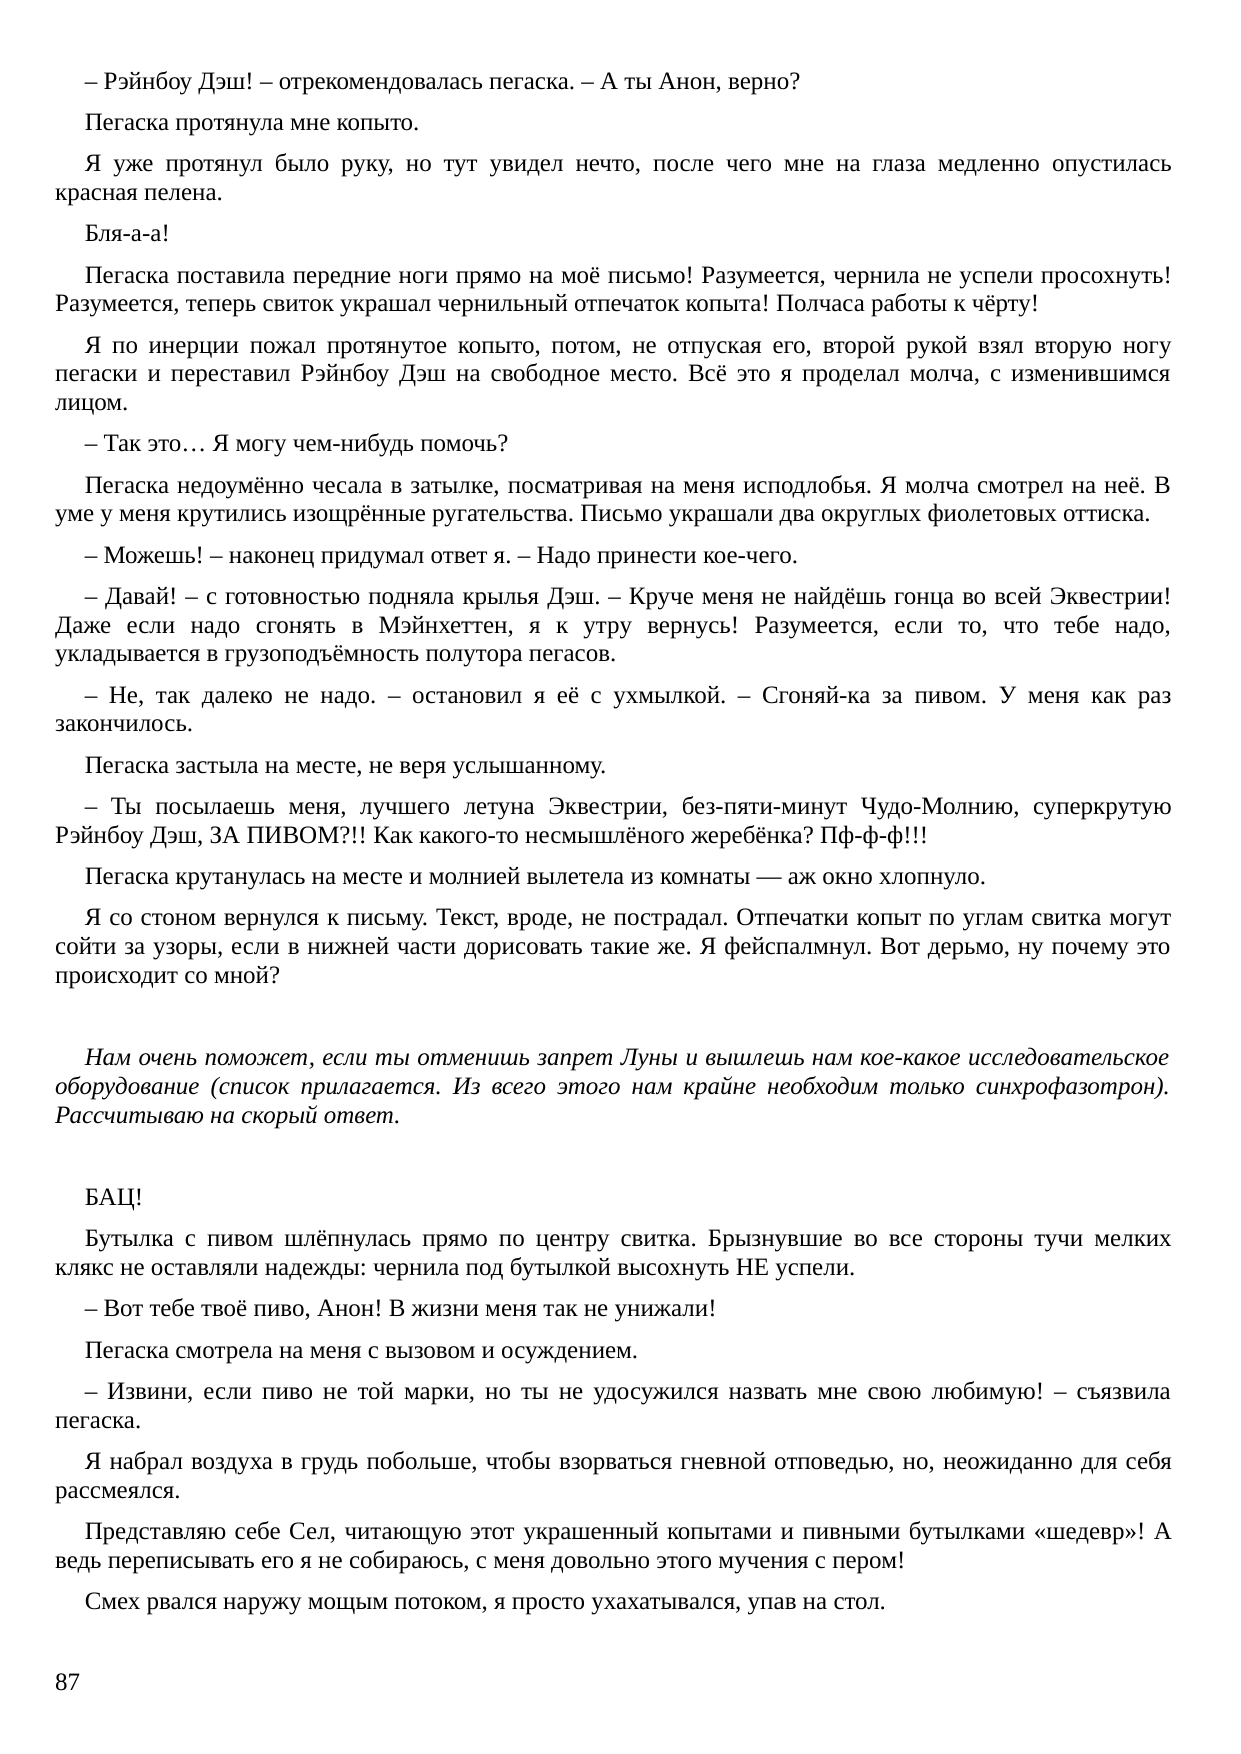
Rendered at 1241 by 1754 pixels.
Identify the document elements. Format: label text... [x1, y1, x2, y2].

text Пегаска недоумённо чесала в затылке, посматривая на меня исподлобья. Я молча смотрел на неё. В уме у меня крутились изощрённые ругательства. Письмо украшали два округлых фиолетовых оттиска. [55, 470, 1173, 527]
text – Так это… Я могу чем-нибудь помочь? [55, 428, 1173, 457]
text Бутылка с пивом шлёпнулась прямо по центру свитка. Брызнувшие во все стороны тучи мелких клякс не оставляли надежды: чернила под бутылкой высохнуть НЕ успели. [55, 1223, 1173, 1281]
text – Извини, если пиво не той марки, но ты не удосужился назвать мне свою любимую! – съязвила пегаска. [55, 1376, 1173, 1433]
text Нам очень поможет, если ты отменишь запрет Луны и вышлешь нам кое-какое исследовательское оборудование (список прилагается. Из всего этого нам крайне необходим только синхрофазотрон). Рассчитываю на скорый ответ. [55, 1042, 1173, 1128]
text БАЦ! [55, 1182, 1173, 1211]
text – Не, так далеко не надо. – остановил я её с ухмылкой. – Сгоняй-ка за пивом. У меня как раз закончилось. [55, 680, 1173, 737]
text Пегаска крутанулась на месте и молнией вылетела из комнаты — аж окно хлопнуло. [55, 861, 1173, 890]
text – Вот тебе твоё пиво, Анон! В жизни меня так не унижали! [55, 1293, 1173, 1322]
text Я набрал воздуха в грудь побольше, чтобы взорваться гневной отповедью, но, неожиданно для себя рассмеялся. [55, 1446, 1173, 1503]
text Я по инерции пожал протянутое копыто, потом, не отпуская его, второй рукой взял вторую ногу пегаски и переставил Рэйнбоу Дэш на свободное место. Всё это я проделал молча, с изменившимся лицом. [55, 330, 1173, 416]
text Я уже протянул было руку, но тут увидел нечто, после чего мне на глаза медленно опустилась красная пелена. [55, 148, 1173, 206]
text – Ты посылаешь меня, лучшего летуна Эквестрии, без-пяти-минут Чудо-Молнию, суперкрутую Рэйнбоу Дэш, ЗА ПИВОМ?!! Как какого-то несмышлёного жеребёнка? Пф-ф-ф!!! [55, 791, 1173, 848]
text Пегаска протянула мне копыто. [55, 107, 1173, 136]
text – Можешь! – наконец придумал ответ я. – Надо принести кое-чего. [55, 540, 1173, 568]
text Пегаска поставила передние ноги прямо на моё письмо! Разумеется, чернила не успели просохнуть! Разумеется, теперь свиток украшал чернильный отпечаток копыта! Полчаса работы к чёрту! [55, 260, 1173, 317]
text – Рэйнбоу Дэш! – отрекомендовалась пегаска. – А ты Анон, верно? [55, 66, 1173, 95]
text Я со стоном вернулся к письму. Текст, вроде, не пострадал. Отпечатки копыт по углам свитка могут сойти за узоры, если в нижней части дорисовать такие же. Я фейспалмнул. Вот дерьмо, ну почему это происходит со мной? [55, 902, 1173, 988]
text Бля-а-а! [55, 218, 1173, 247]
text Пегаска смотрела на меня с вызовом и осуждением. [55, 1335, 1173, 1363]
text Пегаска застыла на месте, не веря услышанному. [55, 750, 1173, 778]
text – Давай! – с готовностью подняла крылья Дэш. – Круче меня не найдёшь гонца во всей Эквестрии! Даже если надо сгонять в Мэйнхеттен, я к утру вернусь! Разумеется, если то, что тебе надо, укладывается в грузоподъёмность полутора пегасов. [55, 581, 1173, 667]
text Смех рвался наружу мощым потоком, я просто ухахатывался, упав на стол. [55, 1586, 1173, 1615]
text Представляю себе Сел, читающую этот украшенный копытами и пивными бутылками «шедевр»! А ведь переписывать его я не собираюсь, с меня довольно этого мучения с пером! [55, 1516, 1173, 1573]
